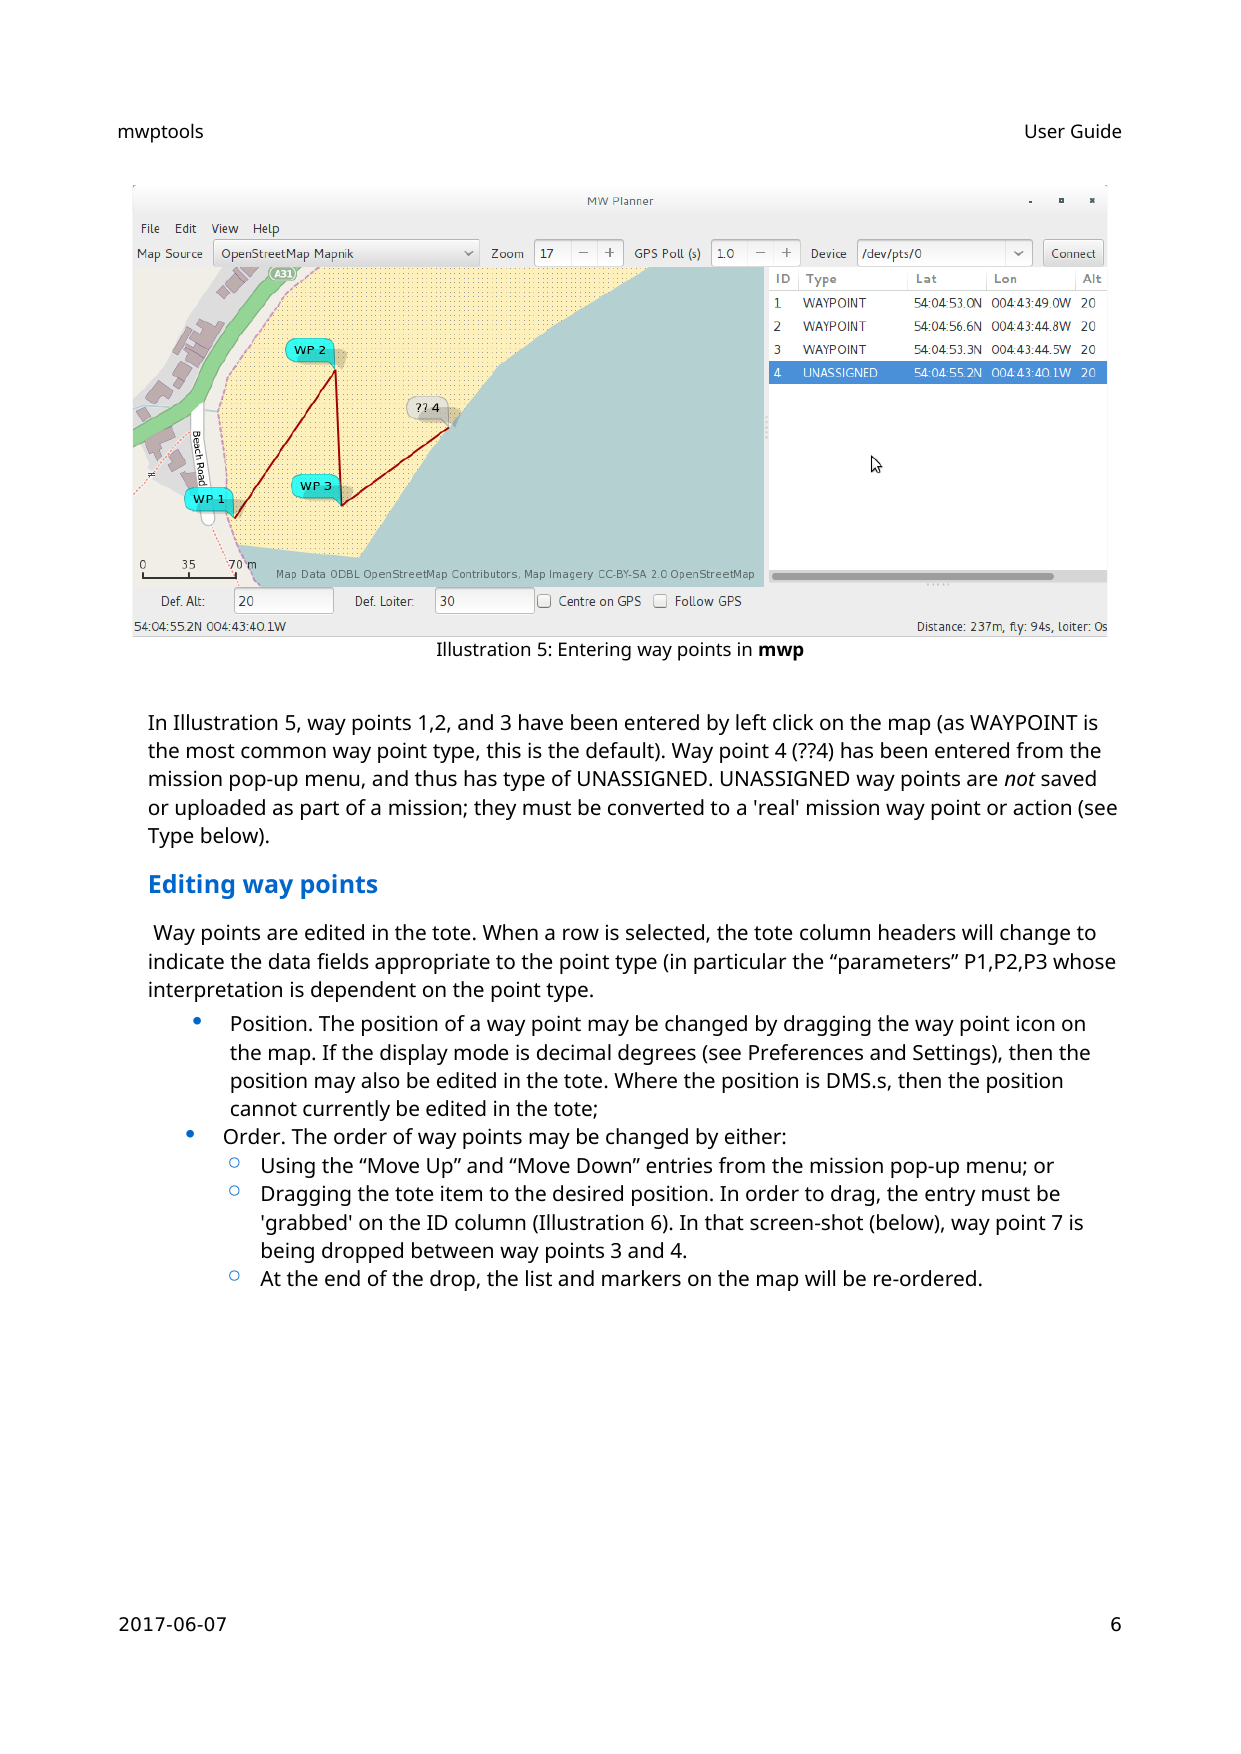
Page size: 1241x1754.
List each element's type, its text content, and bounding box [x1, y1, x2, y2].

text Way points are edited in the tote. When a row is selected, the tote column headers will change to indicate the data fields appropriate to the point type (in particular the “parameters” P1,P2,P3 whose interpretation is dependent on the point type. [148, 918, 1122, 1003]
list Dragging the tote item to the desired position. In order to drag, the entry must be 'grabbed' on the ID column (Illustration 6). In that screen-shot (below), way point 7 is being dropped between way points 3 and 4. [223, 1179, 1122, 1264]
text Illustration 5: Entering way points in mwp [133, 637, 1107, 662]
list Position. The position of a way point may be changed by dragging the way point icon on the map. If the display mode is decimal degrees (see Preferences and Settings), then the position may also be edited in the tote. Where the position is DMS.s, then the position cannot currently be edited in the tote; [192, 1009, 1122, 1122]
list At the end of the drop, the list and markers on the map will be re-ordered. [223, 1264, 1122, 1293]
list Order. The order of way points may be changed by either: [185, 1122, 1122, 1151]
picture [132, 185, 1108, 637]
text In Illustration 5, way points 1,2, and 3 have been entered by left click on the map (as WAYPOINT is the most common way point type, this is the default). Way point 4 (??4) has been entered from the mission pop-up menu, and thus has type of UNASSIGNED. UNASSIGNED way points are not saved or uploaded as part of a mission; they must be converted to a 'real' mission way point or action (see Type below). [148, 708, 1122, 849]
list Using the “Move Up” and “Move Down” entries from the mission pop-up menu; or [223, 1151, 1122, 1179]
subtitle Editing way points [148, 867, 1122, 901]
